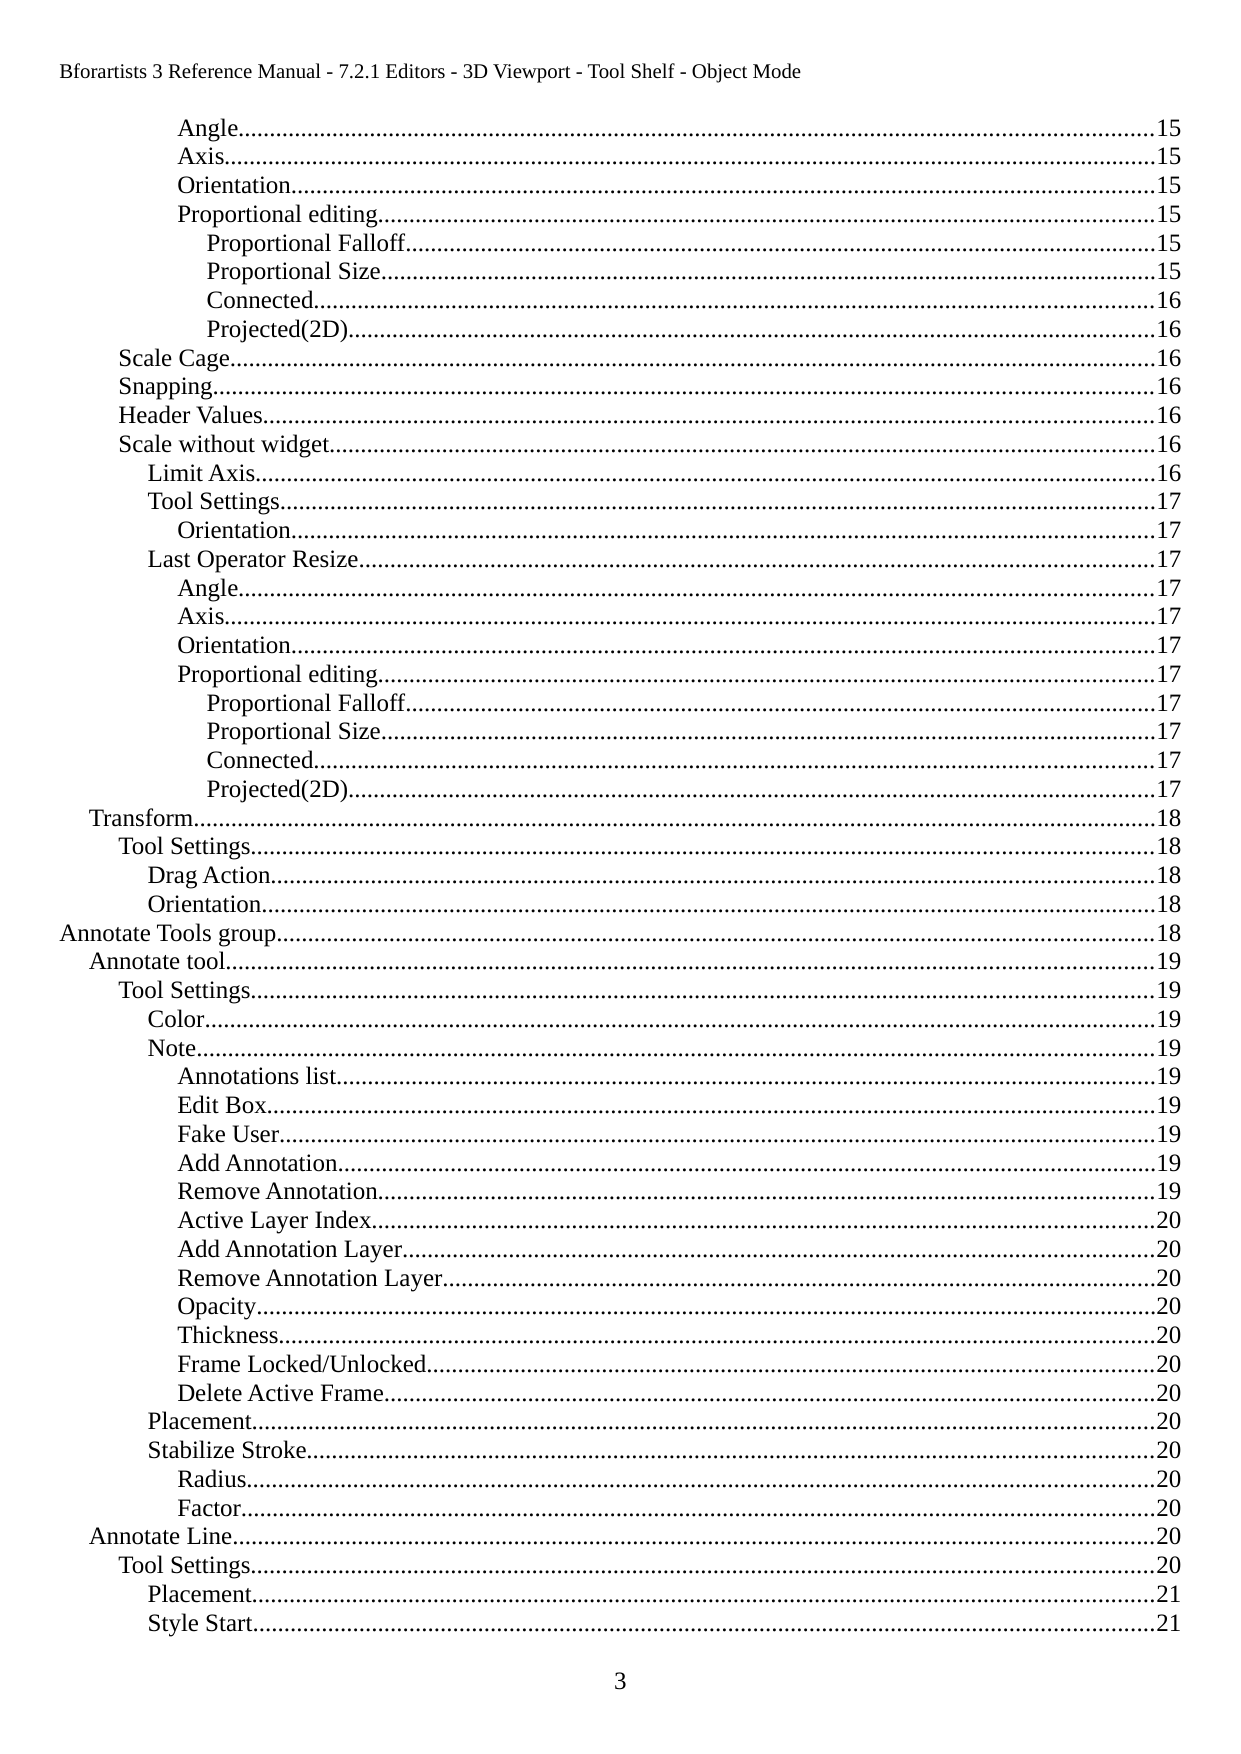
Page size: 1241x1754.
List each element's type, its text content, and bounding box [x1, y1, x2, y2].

text Tool Settings 19 [118, 975, 1181, 1004]
text Last Operator Resize 17 [147, 544, 1181, 573]
text Annotate Tools group 18 [59, 918, 1181, 946]
text Orientation 17 [177, 630, 1181, 659]
text Drag Action 18 [147, 860, 1181, 889]
text Placement 20 [147, 1406, 1181, 1435]
text Fake User 19 [177, 1119, 1181, 1148]
text Proportional Falloff 15 [206, 228, 1181, 256]
text Opacity 20 [177, 1291, 1181, 1320]
text Proportional Size 17 [206, 716, 1181, 745]
text Projected(2D) 17 [206, 774, 1181, 803]
text Factor 20 [177, 1493, 1181, 1521]
text Projected(2D) 16 [206, 314, 1181, 343]
text Stabilize Stroke 20 [147, 1435, 1181, 1464]
text Radius 20 [177, 1464, 1181, 1493]
text Scale Cage 16 [118, 343, 1181, 371]
text Annotations list 19 [177, 1061, 1181, 1090]
text Angle 15 [177, 113, 1181, 141]
text Angle 17 [177, 573, 1181, 601]
text Placement 21 [147, 1579, 1181, 1608]
text Proportional editing 15 [177, 199, 1181, 228]
text Edit Box 19 [177, 1090, 1181, 1119]
text Scale without widget 16 [118, 429, 1181, 458]
text Proportional Falloff 17 [206, 688, 1181, 716]
text Orientation 18 [147, 889, 1181, 918]
text Remove Annotation 19 [177, 1176, 1181, 1205]
text Frame Locked/Unlocked 20 [177, 1349, 1181, 1378]
text Annotate Line 20 [88, 1521, 1181, 1550]
text Limit Axis 16 [147, 458, 1181, 486]
text Tool Settings 20 [118, 1550, 1181, 1579]
text Add Annotation Layer 20 [177, 1234, 1181, 1263]
text Note 19 [147, 1033, 1181, 1061]
text Transform 18 [88, 803, 1181, 831]
text Proportional Size 15 [206, 256, 1181, 285]
text Color 19 [147, 1004, 1181, 1033]
text Connected 17 [206, 745, 1181, 774]
text Proportional editing 17 [177, 659, 1181, 688]
text Style Start 21 [147, 1608, 1181, 1636]
text Add Annotation 19 [177, 1148, 1181, 1176]
text Tool Settings 17 [147, 486, 1181, 515]
text Tool Settings 18 [118, 831, 1181, 860]
text Snapping 16 [118, 371, 1181, 400]
text Delete Active Frame 20 [177, 1378, 1181, 1406]
text Header Values 16 [118, 400, 1181, 429]
text Remove Annotation Layer 20 [177, 1263, 1181, 1291]
text Orientation 15 [177, 170, 1181, 199]
text Annotate tool 19 [88, 946, 1181, 975]
text Orientation 17 [177, 515, 1181, 544]
text Thickness 20 [177, 1320, 1181, 1349]
text Axis 15 [177, 141, 1181, 170]
text Active Layer Index 20 [177, 1205, 1181, 1234]
text Connected 16 [206, 285, 1181, 314]
text Axis 17 [177, 601, 1181, 630]
